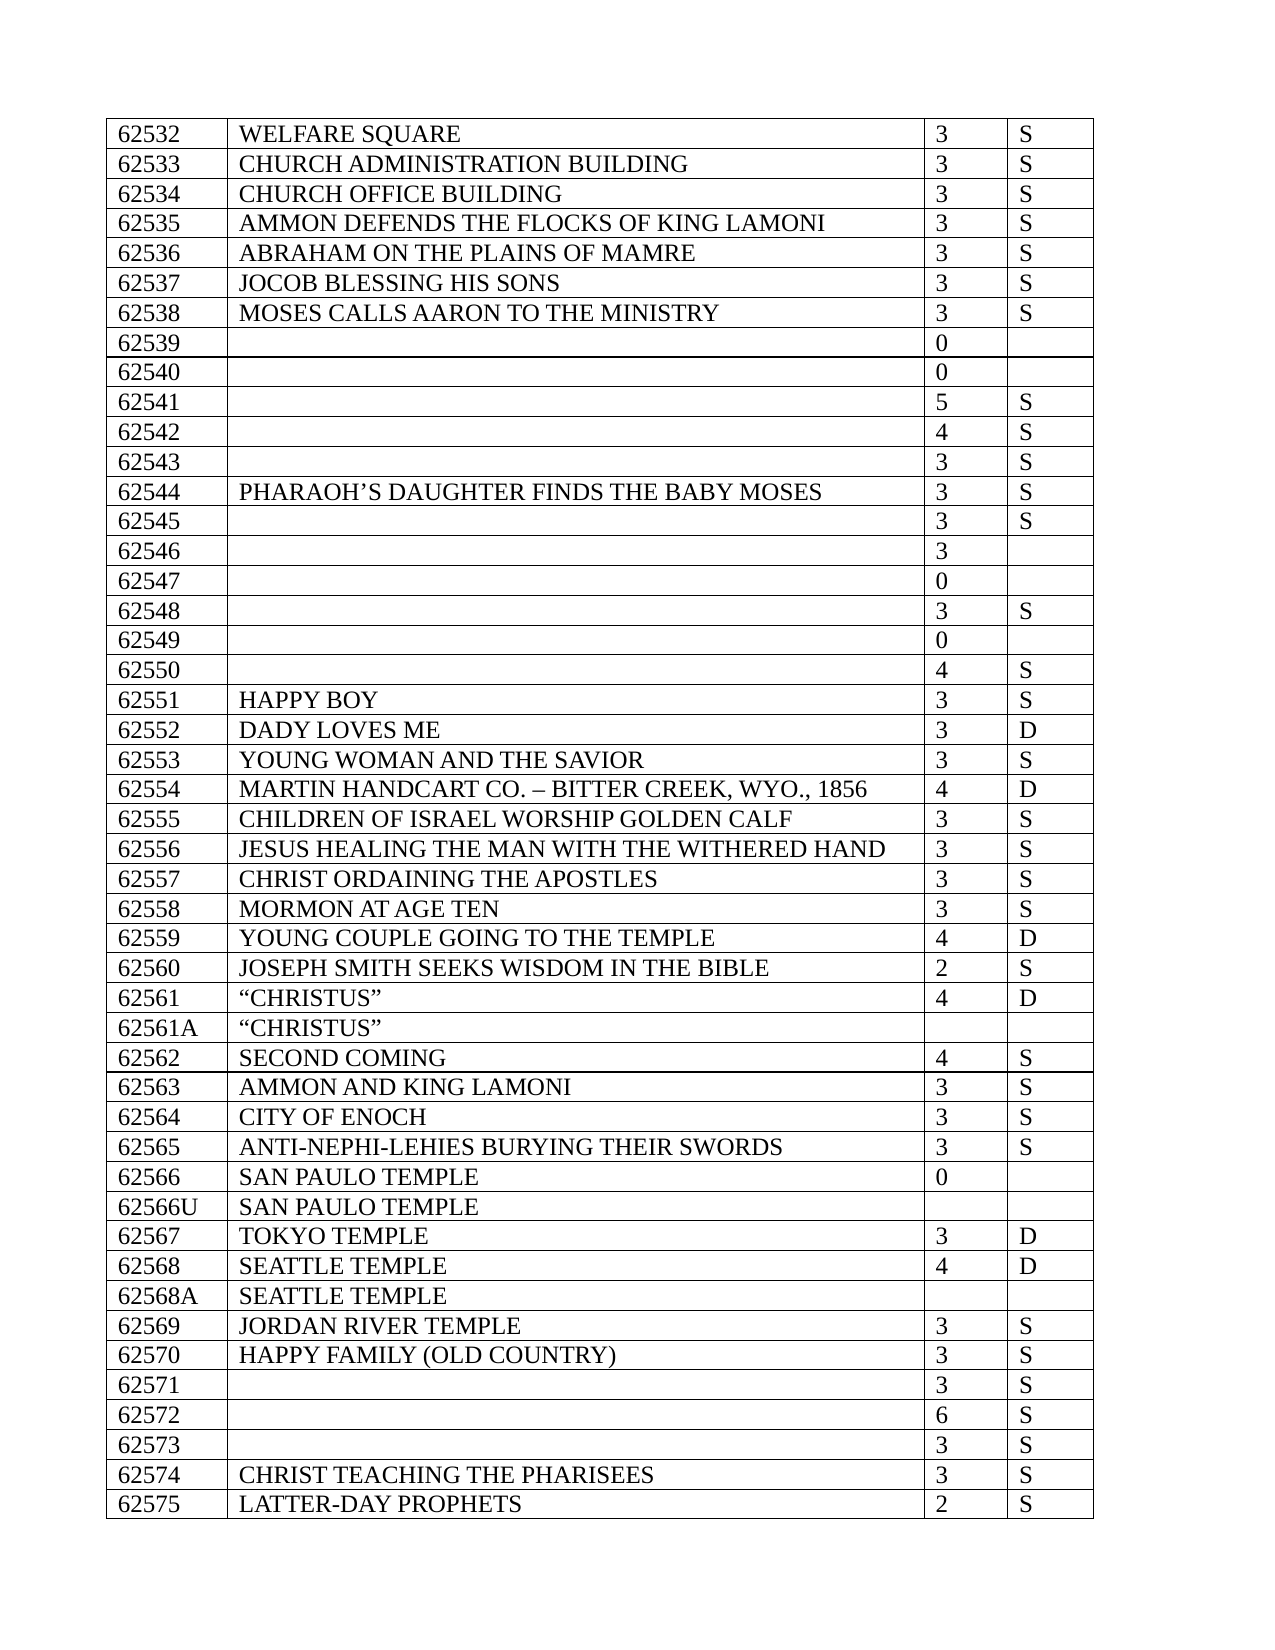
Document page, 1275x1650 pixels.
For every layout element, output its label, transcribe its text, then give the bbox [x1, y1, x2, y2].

table_cell LATTER-DAY PROPHETS [228, 1490, 924, 1518]
table_cell S [1008, 1043, 1093, 1071]
table_cell MOSES CALLS AARON TO THE MINISTRY [228, 298, 924, 327]
table_cell S [1008, 1341, 1093, 1369]
table_cell ABRAHAM ON THE PLAINS OF MAMRE [228, 238, 924, 267]
table_cell “CHRISTUS” [228, 1013, 924, 1042]
table_cell 4 [925, 1251, 1007, 1280]
table_cell 3 [925, 179, 1007, 207]
table_cell CITY OF ENOCH [228, 1102, 924, 1131]
table_cell D [1008, 983, 1093, 1012]
table_cell 3 [925, 1460, 1007, 1488]
table_cell 62561 [107, 983, 227, 1012]
table_cell 62568A [107, 1281, 227, 1310]
table_cell 3 [925, 1370, 1007, 1399]
table_cell [1008, 536, 1093, 565]
table_cell 62566U [107, 1192, 227, 1220]
table_cell 62571 [107, 1370, 227, 1399]
table_cell CHRIST ORDAINING THE APOSTLES [228, 864, 924, 893]
table_cell S [1008, 1430, 1093, 1459]
table_cell 62539 [107, 328, 227, 356]
table_cell 4 [925, 924, 1007, 952]
table_cell AMMON DEFENDS THE FLOCKS OF KING LAMONI [228, 209, 924, 237]
table_cell S [1008, 387, 1093, 416]
table_cell 62541 [107, 387, 227, 416]
table_cell CHURCH ADMINISTRATION BUILDING [228, 149, 924, 178]
table_cell [1008, 328, 1093, 356]
table_cell 3 [925, 715, 1007, 744]
table_cell 62532 [107, 119, 227, 148]
table_cell 3 [925, 268, 1007, 297]
table_cell 62565 [107, 1132, 227, 1161]
table_cell 62573 [107, 1430, 227, 1459]
table_cell JORDAN RIVER TEMPLE [228, 1311, 924, 1339]
table_cell [228, 536, 924, 565]
table_cell 62570 [107, 1341, 227, 1369]
table_cell S [1008, 268, 1093, 297]
table_cell 62562 [107, 1043, 227, 1071]
table_cell S [1008, 149, 1093, 178]
table_cell 62543 [107, 447, 227, 476]
table_cell [1008, 1192, 1093, 1220]
table_cell 3 [925, 894, 1007, 922]
table_cell 62553 [107, 745, 227, 773]
table_cell 62554 [107, 775, 227, 803]
table_cell JOSEPH SMITH SEEKS WISDOM IN THE BIBLE [228, 953, 924, 982]
table_cell MARTIN HANDCART CO. – BITTER CREEK, WYO., 1856 [228, 775, 924, 803]
table_cell D [1008, 775, 1093, 803]
table_cell S [1008, 1490, 1093, 1518]
table_cell YOUNG COUPLE GOING TO THE TEMPLE [228, 924, 924, 952]
table_cell [1008, 1281, 1093, 1310]
table_cell 3 [925, 149, 1007, 178]
table_cell 3 [925, 536, 1007, 565]
table_cell 4 [925, 417, 1007, 446]
table_cell 62556 [107, 834, 227, 863]
table_cell [1008, 1162, 1093, 1191]
table_cell 0 [925, 626, 1007, 654]
table_cell [228, 506, 924, 535]
table_cell 3 [925, 209, 1007, 237]
table_cell SEATTLE TEMPLE [228, 1251, 924, 1280]
table_cell 4 [925, 1043, 1007, 1071]
table_cell S [1008, 477, 1093, 505]
table_cell S [1008, 417, 1093, 446]
table_cell 4 [925, 983, 1007, 1012]
table_cell S [1008, 506, 1093, 535]
table_cell 3 [925, 1430, 1007, 1459]
table_cell S [1008, 1102, 1093, 1131]
table_cell 62563 [107, 1073, 227, 1101]
table_cell [228, 1430, 924, 1459]
table_cell 3 [925, 447, 1007, 476]
table_cell JESUS HEALING THE MAN WITH THE WITHERED HAND [228, 834, 924, 863]
table_cell HAPPY BOY [228, 685, 924, 714]
table_cell 62555 [107, 804, 227, 833]
table_cell 62535 [107, 209, 227, 237]
table_cell S [1008, 596, 1093, 624]
table_cell 2 [925, 1490, 1007, 1518]
table_cell [228, 417, 924, 446]
table_cell S [1008, 1311, 1093, 1339]
table_cell S [1008, 1460, 1093, 1488]
table_cell D [1008, 1251, 1093, 1280]
table_cell [925, 1281, 1007, 1310]
table_cell S [1008, 1400, 1093, 1429]
table_cell 62560 [107, 953, 227, 982]
table_cell 62544 [107, 477, 227, 505]
table_cell S [1008, 804, 1093, 833]
table_cell 3 [925, 1221, 1007, 1250]
table_cell S [1008, 179, 1093, 207]
table_cell 62552 [107, 715, 227, 744]
table_cell CHURCH OFFICE BUILDING [228, 179, 924, 207]
table_cell S [1008, 894, 1093, 922]
table_cell [228, 328, 924, 356]
table_cell S [1008, 745, 1093, 773]
table_cell S [1008, 1073, 1093, 1101]
table_cell [1008, 1013, 1093, 1042]
table_cell DADY LOVES ME [228, 715, 924, 744]
table_cell 3 [925, 238, 1007, 267]
table_cell SAN PAULO TEMPLE [228, 1192, 924, 1220]
table_cell 0 [925, 328, 1007, 356]
table_cell 3 [925, 1341, 1007, 1369]
table_cell 3 [925, 834, 1007, 863]
table_cell 62547 [107, 566, 227, 595]
table_cell 62540 [107, 358, 227, 386]
table_cell S [1008, 447, 1093, 476]
table_cell 3 [925, 298, 1007, 327]
table_cell 3 [925, 745, 1007, 773]
table_cell 62574 [107, 1460, 227, 1488]
table_cell 62549 [107, 626, 227, 654]
table_cell [228, 596, 924, 624]
table_cell 62561A [107, 1013, 227, 1042]
table_cell 62537 [107, 268, 227, 297]
table_cell S [1008, 209, 1093, 237]
table_cell 62569 [107, 1311, 227, 1339]
table_cell 2 [925, 953, 1007, 982]
table_cell 62557 [107, 864, 227, 893]
table_cell 62564 [107, 1102, 227, 1131]
table_cell 3 [925, 1073, 1007, 1101]
table_cell 3 [925, 119, 1007, 148]
table_cell D [1008, 924, 1093, 952]
table_cell “CHRISTUS” [228, 983, 924, 1012]
table_cell 62567 [107, 1221, 227, 1250]
table_cell YOUNG WOMAN AND THE SAVIOR [228, 745, 924, 773]
table_cell 6 [925, 1400, 1007, 1429]
table_cell S [1008, 238, 1093, 267]
table_cell D [1008, 1221, 1093, 1250]
table_cell 62572 [107, 1400, 227, 1429]
table_cell 3 [925, 506, 1007, 535]
table_cell S [1008, 685, 1093, 714]
table_cell 3 [925, 685, 1007, 714]
table_cell 3 [925, 804, 1007, 833]
table_cell S [1008, 119, 1093, 148]
table_cell [228, 387, 924, 416]
table_cell [228, 1370, 924, 1399]
table_cell CHILDREN OF ISRAEL WORSHIP GOLDEN CALF [228, 804, 924, 833]
table_cell 62545 [107, 506, 227, 535]
table_cell 0 [925, 566, 1007, 595]
table_cell [1008, 626, 1093, 654]
table_cell 4 [925, 775, 1007, 803]
table_cell 62559 [107, 924, 227, 952]
table_cell 0 [925, 1162, 1007, 1191]
table_cell 62568 [107, 1251, 227, 1280]
table_cell AMMON AND KING LAMONI [228, 1073, 924, 1101]
table_cell HAPPY FAMILY (OLD COUNTRY) [228, 1341, 924, 1369]
table_cell [925, 1013, 1007, 1042]
table_cell 3 [925, 596, 1007, 624]
table_cell 3 [925, 477, 1007, 505]
table_cell WELFARE SQUARE [228, 119, 924, 148]
table_cell [228, 566, 924, 595]
table_cell 62575 [107, 1490, 227, 1518]
table_cell D [1008, 715, 1093, 744]
table_cell 62536 [107, 238, 227, 267]
table_cell 62533 [107, 149, 227, 178]
table_cell TOKYO TEMPLE [228, 1221, 924, 1250]
table_cell PHARAOH’S DAUGHTER FINDS THE BABY MOSES [228, 477, 924, 505]
table_cell [228, 655, 924, 684]
table_cell [1008, 358, 1093, 386]
table_cell MORMON AT AGE TEN [228, 894, 924, 922]
table_cell S [1008, 298, 1093, 327]
table_cell 0 [925, 358, 1007, 386]
table_cell 62534 [107, 179, 227, 207]
table_cell 62538 [107, 298, 227, 327]
table_cell 4 [925, 655, 1007, 684]
table_cell 3 [925, 864, 1007, 893]
table_cell 62546 [107, 536, 227, 565]
table_cell 62566 [107, 1162, 227, 1191]
table_cell S [1008, 1370, 1093, 1399]
table_cell 62550 [107, 655, 227, 684]
table_cell [925, 1192, 1007, 1220]
table_cell 3 [925, 1102, 1007, 1131]
table_cell SAN PAULO TEMPLE [228, 1162, 924, 1191]
table_cell S [1008, 864, 1093, 893]
table_cell 62542 [107, 417, 227, 446]
table_cell ANTI-NEPHI-LEHIES BURYING THEIR SWORDS [228, 1132, 924, 1161]
table_cell [228, 358, 924, 386]
table_cell 62548 [107, 596, 227, 624]
table_cell S [1008, 953, 1093, 982]
table_cell [228, 447, 924, 476]
table_cell JOCOB BLESSING HIS SONS [228, 268, 924, 297]
table_cell 3 [925, 1311, 1007, 1339]
table_cell [1008, 566, 1093, 595]
table_cell 62558 [107, 894, 227, 922]
table_cell 3 [925, 1132, 1007, 1161]
table_cell S [1008, 834, 1093, 863]
table_cell [228, 1400, 924, 1429]
table_cell CHRIST TEACHING THE PHARISEES [228, 1460, 924, 1488]
table_cell SEATTLE TEMPLE [228, 1281, 924, 1310]
table_cell 62551 [107, 685, 227, 714]
table_cell [228, 626, 924, 654]
table_cell S [1008, 655, 1093, 684]
table_cell 5 [925, 387, 1007, 416]
table_cell SECOND COMING [228, 1043, 924, 1071]
table_cell S [1008, 1132, 1093, 1161]
